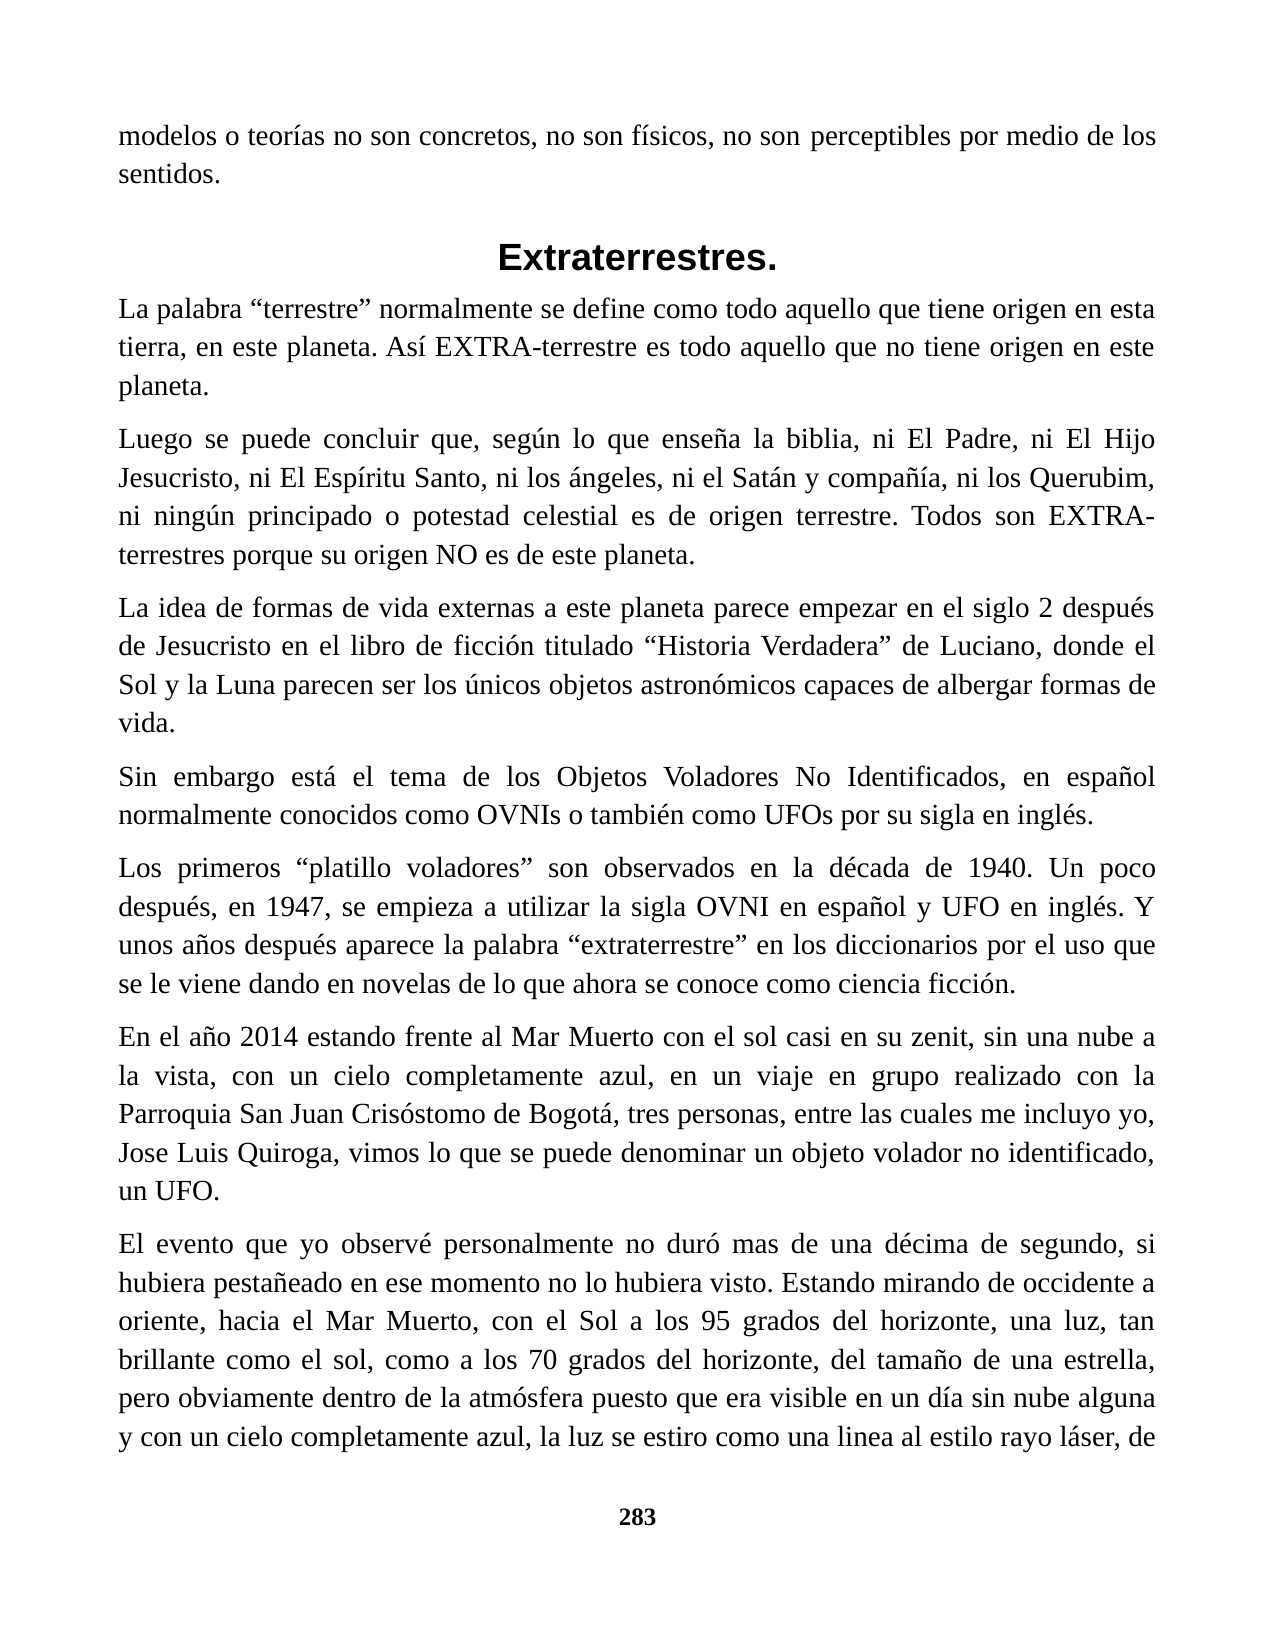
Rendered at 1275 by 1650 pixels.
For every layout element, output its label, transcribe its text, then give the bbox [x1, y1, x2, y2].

text Luego se puede concluir que, según lo que enseña la biblia, ni El Padre, ni El Hijo Jesucristo, ni El Espíritu Santo, ni los ángeles, ni el Satán y compañía, ni los Querubim, ni ningún principado o potestad celestial es de origen terrestre. Todos son EXTRA-terrestres porque su origen NO es de este planeta. [118, 421, 1157, 570]
text La idea de formas de vida externas a este planeta parece empezar en el siglo 2 después de Jesucristo en el libro de ficción titulado “Historia Verdadera” de Luciano, donde el Sol y la Luna parecen ser los únicos objetos astronómicos capaces de albergar formas de vida. [118, 590, 1157, 739]
text La palabra “terrestre” normalmente se define como todo aquello que tiene origen en esta tierra, en este planeta. Así EXTRA-terrestre es todo aquello que no tiene origen en este planeta. [118, 291, 1157, 402]
text Los primeros “platillo voladores” son observados en la década de 1940. Un poco después, en 1947, se empieza a utilizar la sigla OVNI en español y UFO en inglés. Y unos años después aparece la palabra “extraterrestre” en los diccionarios por el uso que se le viene dando en novelas de lo que ahora se conoce como ciencia ficción. [118, 850, 1157, 999]
text En el año 2014 estando frente al Mar Muerto con el sol casi en su zenit, sin una nube a la vista, con un cielo completamente azul, en un viaje en grupo realizado con la Parroquia San Juan Crisóstomo de Bogotá, tres personas, entre las cuales me incluyo yo, Jose Luis Quiroga, vimos lo que se puede denominar un objeto volador no identificado, un UFO. [118, 1019, 1157, 1207]
subtitle Extraterrestres. [118, 235, 1157, 278]
text El evento que yo observé personalmente no duró mas de una décima de segundo, si hubiera pestañeado en ese momento no lo hubiera visto. Estando mirando de occidente a oriente, hacia el Mar Muerto, con el Sol a los 95 grados del horizonte, una luz, tan brillante como el sol, como a los 70 grados del horizonte, del tamaño de una estrella, pero obviamente dentro de la atmósfera puesto que era visible en un día sin nube alguna y con un cielo completamente azul, la luz se estiro como una linea al estilo rayo láser, de [118, 1226, 1157, 1453]
text modelos o teorías no son concretos, no son físicos, no son perceptibles por medio de los sentidos. [118, 118, 1157, 190]
text Sin embargo está el tema de los Objetos Voladores No Identificados, en español normalmente conocidos como OVNIs o también como UFOs por su sigla en inglés. [118, 759, 1157, 831]
